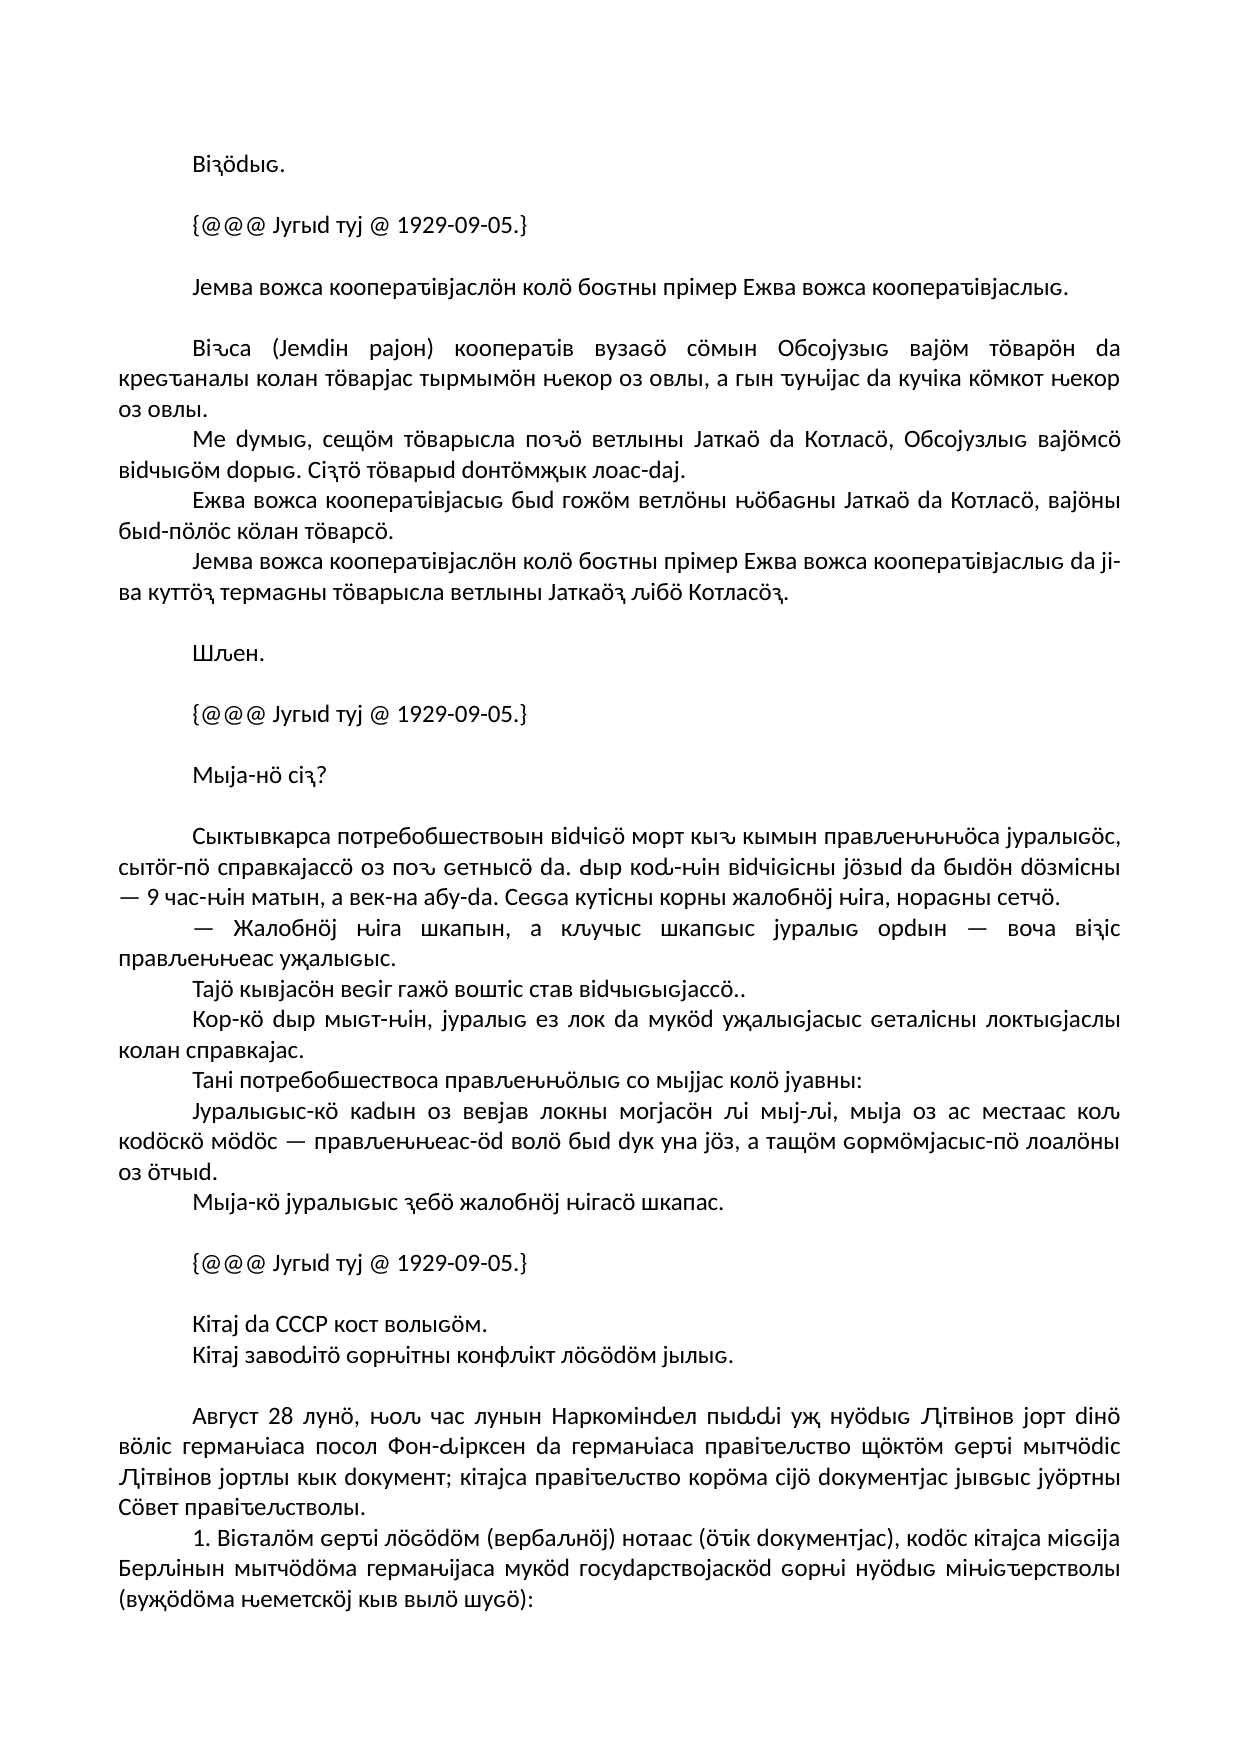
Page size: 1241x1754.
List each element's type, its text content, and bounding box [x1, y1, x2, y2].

text Јуралыԍыс-кӧ каԁын оз вевјав локны могјасӧн ԉі мыј-ԉі, мыја оз ас местаас коԉ коԁӧскӧ мӧԁӧс — правԉеԋԋеас-ӧԁ волӧ быԁ ԁук уна јӧз, а тащӧм ԍормӧмјасыс-пӧ лоалӧны оз ӧтчыԁ. [118, 1095, 1122, 1186]
text Кор-кӧ ԁыр мыԍт-ԋін, јуралыԍ ез лок ԁа мукӧԁ уҗалыԍјасыс ԍеталісны локтыԍјаслы колан справкајас. [118, 1003, 1122, 1064]
text — Жалобнӧј ԋіга шкапын, а кԉучыс шкапԍыс јуралыԍ орԁын — воча віԇіс правԉеԋԋеас уҗалыԍыс. [118, 912, 1122, 973]
text Віԅса (Јемԁін рајон) коопераԏів вузаԍӧ сӧмын Обсојузыԍ вајӧм тӧварӧн ԁа креԍԏаналы колан тӧварјас тырмымӧн ԋекор оз овлы, а гын ԏуԋіјас ԁа кучіка кӧмкот ԋекор оз овлы. [118, 332, 1122, 423]
text Тајӧ кывјасӧн веԍіг гажӧ воштіс став віԁчыԍыԍјассӧ.. [118, 973, 1122, 1003]
text {@@@ Југыԁ туј @ 1929-09-05.} [118, 698, 1122, 728]
text Ме ԁумыԍ, сещӧм тӧварысла поԅӧ ветлыны Јаткаӧ ԁа Котласӧ, Обсојузлыԍ вајӧмсӧ віԁчыԍӧм ԁорыԍ. Сіԇтӧ тӧварыԁ ԁонтӧмҗык лоас-ԁај. [118, 423, 1122, 484]
text Јемва вожса коопераԏівјаслӧн колӧ боԍтны прімер Ежва вожса коопераԏівјаслыԍ. [118, 271, 1122, 301]
text Віԇӧԁыԍ. [118, 149, 1122, 179]
text Шԉен. [118, 637, 1122, 667]
text Тані потребобшествоса правԉеԋԋӧлыԍ со мыјјас колӧ јуавны: [118, 1064, 1122, 1095]
text Август 28 лунӧ, ԋоԉ час лунын Наркомінԃел пыԃԃі уҗ нуӧԁыԍ Ԉітвінов јорт ԁінӧ вӧліс гермаԋіаса посол Фон-Ԃірксен ԁа гермаԋіаса правіԏеԉство щӧктӧм ԍерԏі мытчӧԁіс Ԉітвінов јортлы кык ԁокумент; кітајса правіԏеԉство корӧма сіјӧ ԁокументјас јывԍыс јуӧртны Сӧвет правіԏеԉстволы. [118, 1400, 1122, 1522]
text {@@@ Југыԁ туј @ 1929-09-05.} [118, 210, 1122, 240]
text Кітај ԁа СССР кост волыԍӧм. [118, 1308, 1122, 1339]
text Сыктывкарса потребобшествоын віԁчіԍӧ морт кыԅ кымын правԉеԋԋԋӧса јуралыԍӧс, сытӧг-пӧ справкајассӧ оз поԅ ԍетнысӧ ԁа. Ԁыр коԃ-ԋін віԁчіԍісны јӧзыԁ ԁа быԁӧн ԁӧзмісны — 9 час-ԋін матын, а век-на абу-ԁа. Сеԍԍа кутісны корны жалобнӧј ԋіга, нораԍны сетчӧ. [118, 820, 1122, 912]
text Ежва вожса коопераԏівјасыԍ быԁ гожӧм ветлӧны ԋӧбаԍны Јаткаӧ ԁа Котласӧ, вајӧны быԁ-пӧлӧс кӧлан тӧварсӧ. [118, 484, 1122, 545]
text {@@@ Југыԁ туј @ 1929-09-05.} [118, 1247, 1122, 1278]
text Мыја-кӧ јуралыԍыс ԇебӧ жалобнӧј ԋігасӧ шкапас. [118, 1186, 1122, 1217]
text Кітај завоԃітӧ ԍорԋітны конфԉікт лӧԍӧԁӧм јылыԍ. [118, 1339, 1122, 1369]
text 1. Віԍталӧм ԍерԏі лӧԍӧԁӧм (вербаԉнӧј) нотаас (ӧԏік ԁокументјас), коԁӧс кітајса міԍԍіја Берԉінын мытчӧԁӧма гермаԋіјаса мукӧԁ госуԁарствојаскӧԁ ԍорԋі нуӧԁыԍ міԋіԍԏерстволы (вуҗӧԁӧма ԋеметскӧј кыв вылӧ шуԍӧ): [118, 1522, 1122, 1614]
text Јемва вожса коопераԏівјаслӧн колӧ боԍтны прімер Ежва вожса коопераԏівјаслыԍ ԁа јі-ва куттӧԇ термаԍны тӧварысла ветлыны Јаткаӧԇ ԉібӧ Котласӧԇ. [118, 545, 1122, 606]
text Мыја-нӧ сіԇ? [118, 759, 1122, 789]
